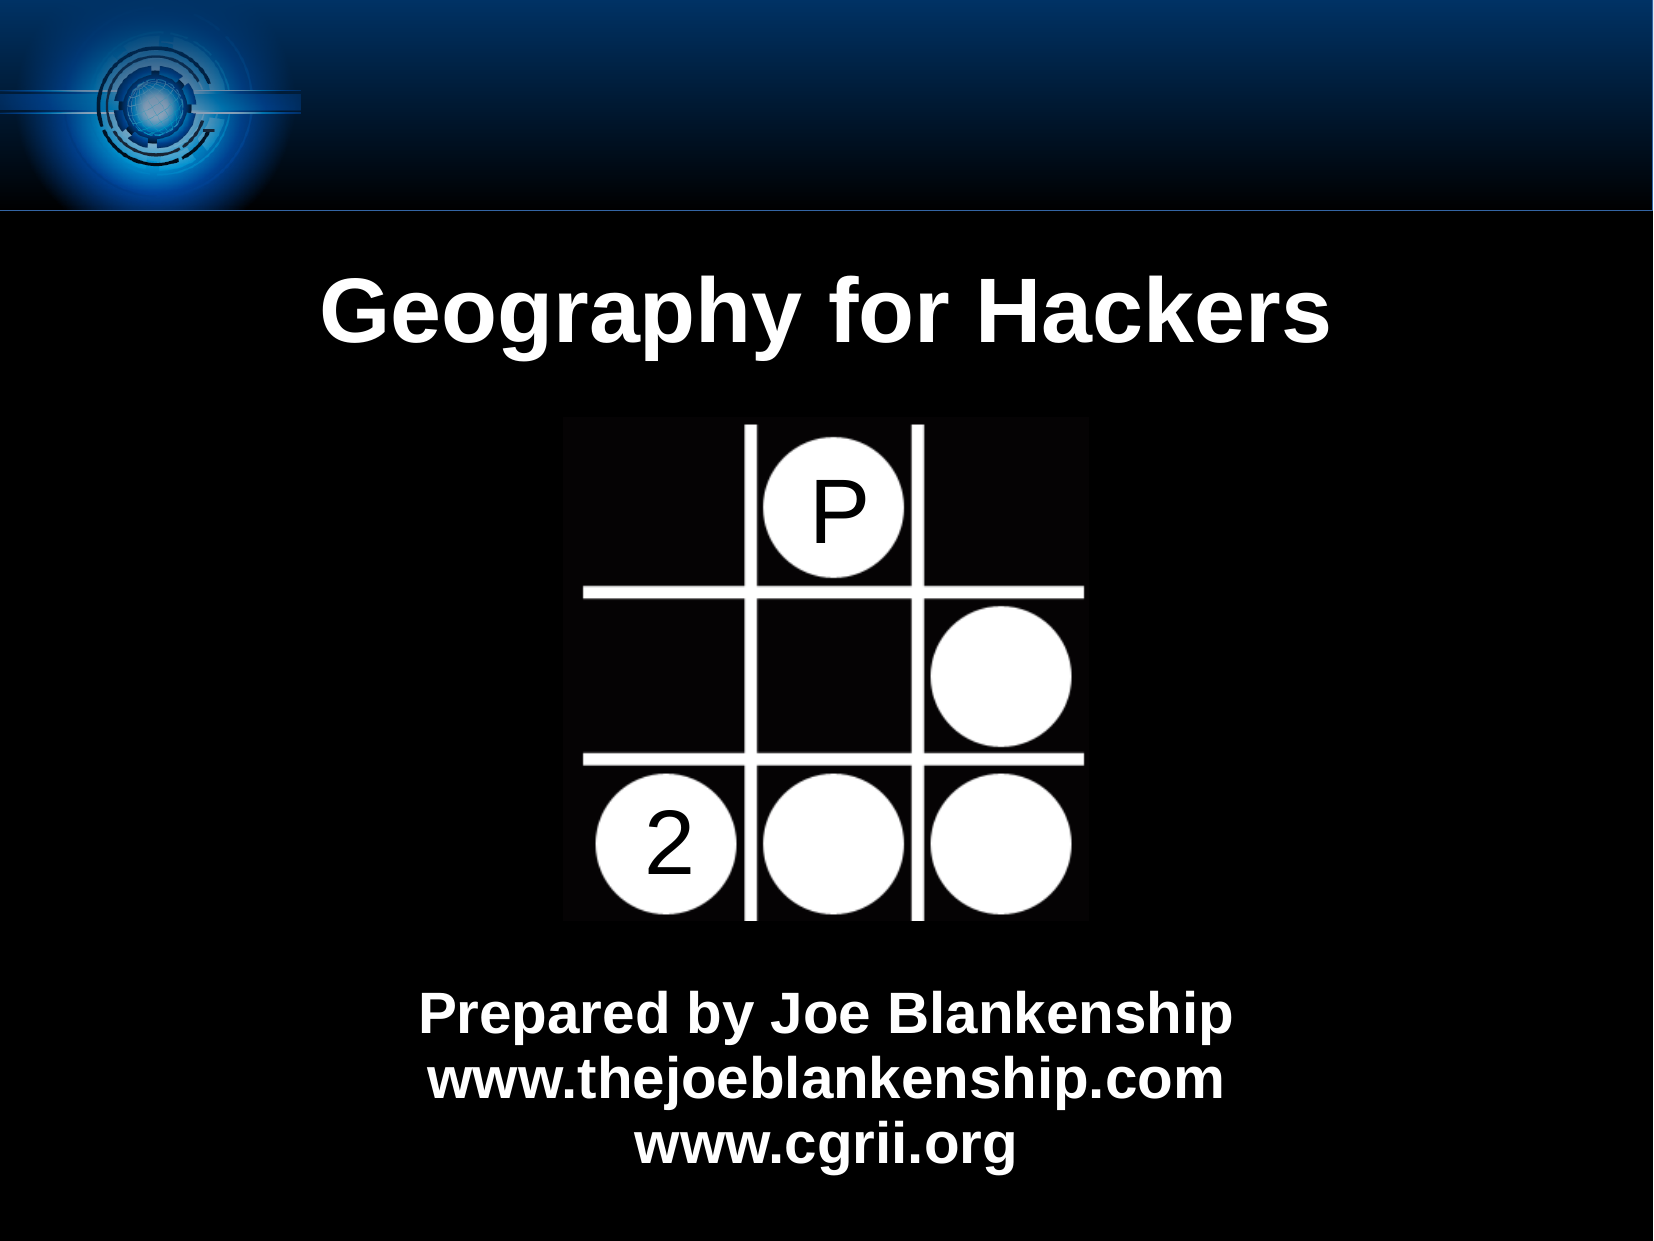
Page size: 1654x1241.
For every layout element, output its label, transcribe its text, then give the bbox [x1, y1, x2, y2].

title Prepared by Joe Blankenship www.thejoeblankenship.com www.cgrii.org [98, 980, 1554, 1177]
picture [563, 417, 1089, 921]
picture [0, 88, 301, 210]
text_box 2 [629, 784, 705, 902]
text_box P [795, 453, 871, 571]
title Geography for Hackers [82, 207, 1571, 415]
